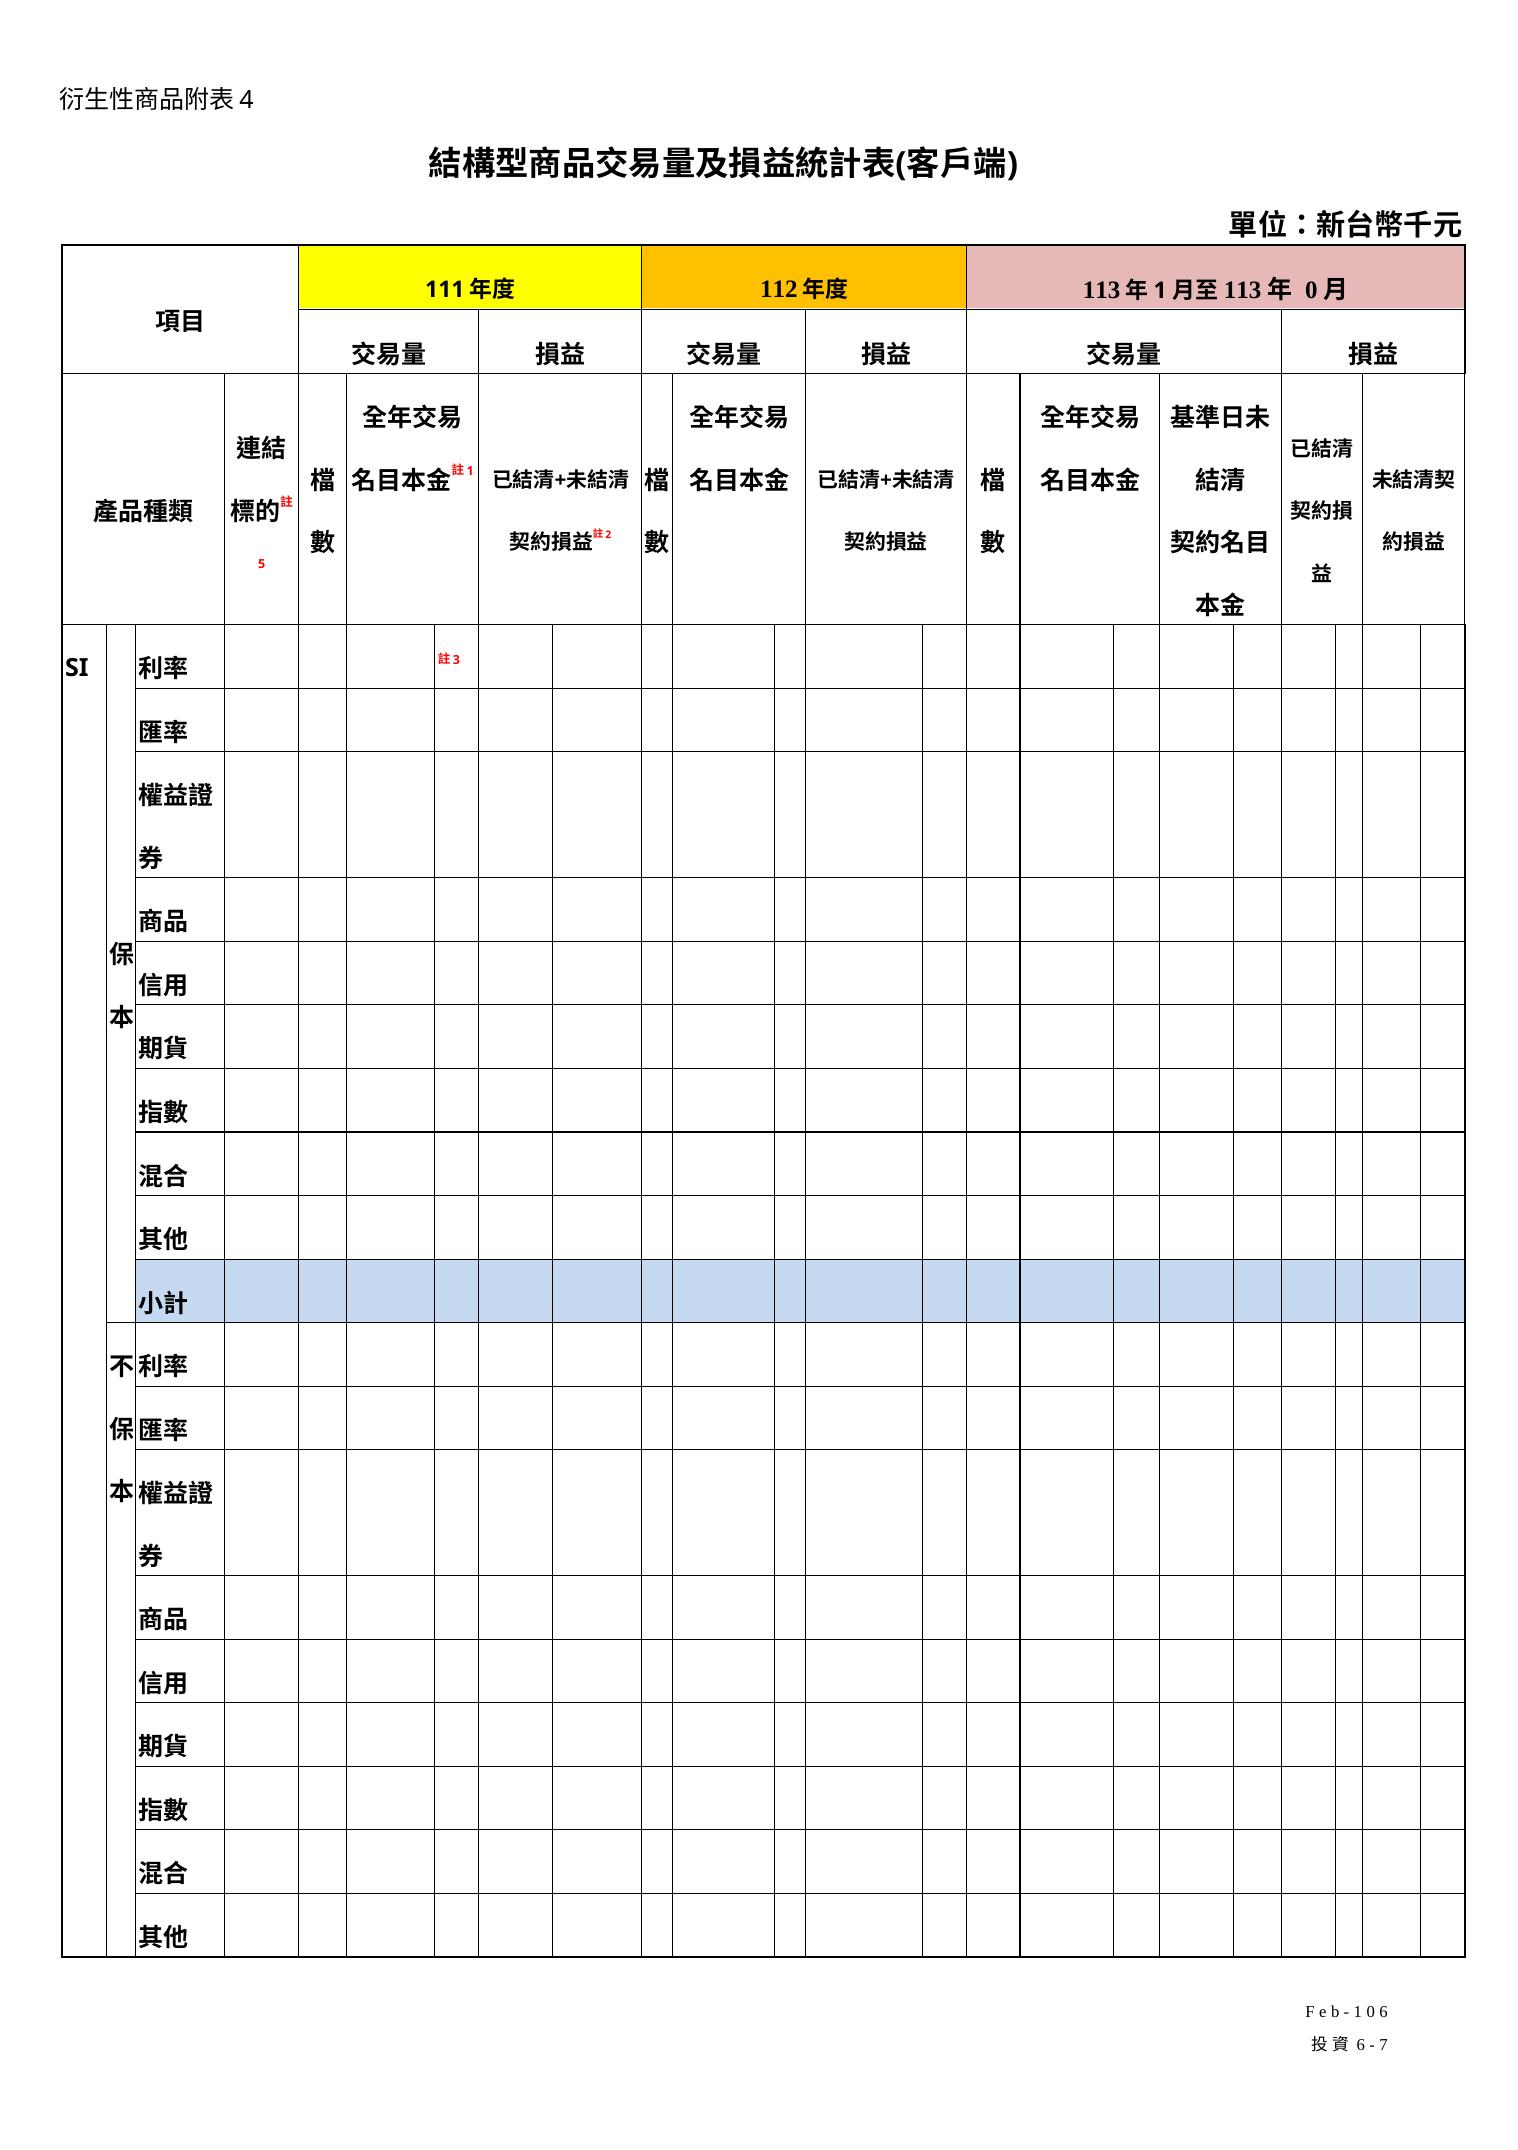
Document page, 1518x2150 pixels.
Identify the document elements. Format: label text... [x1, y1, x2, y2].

table_cell [642, 1069, 672, 1131]
table_cell [435, 1133, 478, 1195]
table_cell [299, 752, 346, 877]
table_cell [1114, 1450, 1159, 1575]
table_cell [1363, 1830, 1420, 1893]
table_cell [923, 1387, 966, 1449]
table_cell 項目 [63, 246, 298, 373]
table_cell [1234, 1196, 1281, 1258]
table_cell [1282, 1069, 1335, 1131]
table_cell [806, 942, 922, 1004]
table_cell [1336, 752, 1362, 877]
table_cell [1282, 1323, 1335, 1386]
table_cell [1363, 1894, 1420, 1956]
table_cell [1160, 1323, 1233, 1386]
table_cell [225, 625, 298, 688]
table_cell [1234, 878, 1281, 941]
table_cell [1336, 878, 1362, 941]
table_cell [479, 1767, 552, 1829]
table_cell [673, 1894, 774, 1956]
table_cell 111年度 [299, 246, 641, 308]
table_cell [299, 878, 346, 941]
table_cell 112年度 [642, 246, 966, 308]
table_cell 113年 1 月至 113 年 0 月 [967, 246, 1464, 308]
table_cell [1160, 1387, 1233, 1449]
table_cell [1234, 625, 1281, 688]
table_cell [1114, 1323, 1159, 1386]
table_cell [967, 1323, 1019, 1386]
table_cell [347, 1640, 434, 1702]
table_cell [1021, 689, 1113, 751]
table_cell [1114, 878, 1159, 941]
table_cell [806, 752, 922, 877]
table_cell [1282, 1767, 1335, 1829]
table_cell [299, 1640, 346, 1702]
table_cell [299, 1576, 346, 1639]
table_cell [347, 1830, 434, 1893]
table_cell [435, 752, 478, 877]
table_cell [673, 1196, 774, 1258]
table_cell [435, 1830, 478, 1893]
table_cell [775, 625, 805, 688]
table_cell [923, 942, 966, 1004]
table_cell [1336, 1703, 1362, 1766]
table_cell [967, 1450, 1019, 1575]
table_cell [1282, 1133, 1335, 1195]
table_cell [1160, 1576, 1233, 1639]
table_cell [967, 1894, 1019, 1956]
table_cell [1160, 942, 1233, 1004]
table_cell [225, 878, 298, 941]
table_cell [923, 1640, 966, 1702]
table_cell [775, 1196, 805, 1258]
table_cell [1363, 1133, 1420, 1195]
table_cell [1336, 1005, 1362, 1068]
table_cell [1160, 1640, 1233, 1702]
table_cell 混合 [136, 1830, 224, 1893]
table_cell [299, 625, 346, 688]
table_cell [923, 878, 966, 941]
table_cell [479, 1260, 552, 1322]
table_cell 基準日未結清 契約名目本金 [1160, 374, 1281, 624]
table_cell [299, 1703, 346, 1766]
table_cell [923, 1703, 966, 1766]
table_cell [1234, 1767, 1281, 1829]
table_cell [1114, 1133, 1159, 1195]
table_cell [1114, 1576, 1159, 1639]
table_cell [1421, 1196, 1464, 1258]
table_cell [1021, 1069, 1113, 1131]
table_cell [347, 1894, 434, 1956]
table_cell [1160, 1005, 1233, 1068]
table_cell [299, 1069, 346, 1131]
table_cell [1021, 1703, 1113, 1766]
table_cell [1114, 1196, 1159, 1258]
table_cell [1336, 1196, 1362, 1258]
table_cell [806, 1323, 922, 1386]
table_cell [642, 1196, 672, 1258]
table_cell [642, 1387, 672, 1449]
table_cell 期貨 [136, 1005, 224, 1068]
table_cell [225, 1196, 298, 1258]
table_cell [775, 752, 805, 877]
table_cell [923, 1576, 966, 1639]
table_cell [775, 1767, 805, 1829]
table_cell [1160, 1133, 1233, 1195]
table_cell 交易量 [967, 310, 1281, 373]
table_cell 損益 [1282, 310, 1464, 373]
table_cell [435, 1703, 478, 1766]
table_cell [1234, 1323, 1281, 1386]
table_cell [225, 752, 298, 877]
table_cell [1421, 1830, 1464, 1893]
table_cell [967, 1005, 1019, 1068]
table_cell [967, 1260, 1019, 1322]
table_cell [806, 1576, 922, 1639]
table_cell [775, 1387, 805, 1449]
table_cell [1114, 625, 1159, 688]
table_cell [642, 1640, 672, 1702]
table_cell [1282, 1703, 1335, 1766]
table_cell [642, 1005, 672, 1068]
table_cell 註3 [435, 625, 478, 688]
table_cell [923, 1894, 966, 1956]
table_cell [1114, 1387, 1159, 1449]
table_cell [553, 1133, 641, 1195]
table_cell [1114, 1005, 1159, 1068]
table_cell [1234, 1069, 1281, 1131]
table_cell [967, 1133, 1019, 1195]
table_cell [479, 942, 552, 1004]
table_cell [1021, 1767, 1113, 1829]
table_cell [775, 1830, 805, 1893]
table_cell [775, 1703, 805, 1766]
table_cell [1363, 1069, 1420, 1131]
table_cell [1160, 625, 1233, 688]
table_cell [1114, 942, 1159, 1004]
table_cell [299, 1260, 346, 1322]
table_cell [967, 1387, 1019, 1449]
table_cell [347, 1260, 434, 1322]
table_cell [1363, 1640, 1420, 1702]
table_cell [1234, 1260, 1281, 1322]
table_cell [1234, 942, 1281, 1004]
text 衍生性商品附表4 [59, 56, 1387, 119]
table_cell [1282, 1005, 1335, 1068]
table_cell [673, 1133, 774, 1195]
table_cell [347, 1323, 434, 1386]
table_cell [1336, 1576, 1362, 1639]
table_cell [673, 878, 774, 941]
table_cell [1021, 1640, 1113, 1702]
table_cell [553, 1005, 641, 1068]
table_cell [1114, 1894, 1159, 1956]
table_cell [435, 1005, 478, 1068]
table_cell [435, 1387, 478, 1449]
table_cell [435, 689, 478, 751]
table_cell [806, 1450, 922, 1575]
table_cell [1282, 1450, 1335, 1575]
table_cell [1160, 1894, 1233, 1956]
table_cell [806, 1260, 922, 1322]
table_cell [1114, 1640, 1159, 1702]
table_cell [673, 1640, 774, 1702]
table_cell 指數 [136, 1069, 224, 1131]
table_cell [967, 1196, 1019, 1258]
table_cell [1021, 942, 1113, 1004]
table_cell [1421, 878, 1464, 941]
table_cell [553, 689, 641, 751]
table_cell [775, 1894, 805, 1956]
table_cell [479, 1133, 552, 1195]
table_cell [435, 1069, 478, 1131]
table_cell [479, 1069, 552, 1131]
table_cell [479, 1894, 552, 1956]
table_cell [967, 942, 1019, 1004]
table_cell [435, 1767, 478, 1829]
table_cell [673, 1069, 774, 1131]
table_cell [347, 1133, 434, 1195]
table_cell 其他 [136, 1894, 224, 1956]
table_cell [1336, 942, 1362, 1004]
table_cell [1160, 752, 1233, 877]
table_cell [299, 942, 346, 1004]
table_cell [923, 1069, 966, 1131]
table_cell 全年交易 名目本金 [1021, 374, 1159, 624]
table_cell 匯率 [136, 1387, 224, 1449]
table_cell [923, 689, 966, 751]
table_cell 商品 [136, 878, 224, 941]
table_cell [673, 1323, 774, 1386]
table_cell [1421, 1260, 1464, 1322]
table_cell [673, 1767, 774, 1829]
table_cell [673, 1450, 774, 1575]
table_cell [1021, 1450, 1113, 1575]
table_cell [435, 1260, 478, 1322]
table_cell [553, 1640, 641, 1702]
table_cell [1160, 1830, 1233, 1893]
table_cell [1282, 1387, 1335, 1449]
table_cell [642, 752, 672, 877]
table_cell [1363, 625, 1420, 688]
table_cell [1234, 1005, 1281, 1068]
table_cell [347, 942, 434, 1004]
table_cell [923, 752, 966, 877]
table_cell [1363, 1196, 1420, 1258]
table_cell [923, 1323, 966, 1386]
table_cell [1114, 752, 1159, 877]
table_cell [299, 1830, 346, 1893]
table_cell [347, 1576, 434, 1639]
table_cell [923, 1450, 966, 1575]
table_cell [775, 1576, 805, 1639]
table_cell [1421, 1005, 1464, 1068]
table_cell [673, 1005, 774, 1068]
table_cell [967, 1830, 1019, 1893]
table_cell [1336, 1260, 1362, 1322]
table_cell [923, 1133, 966, 1195]
table_cell [806, 1069, 922, 1131]
table_cell [673, 942, 774, 1004]
table_cell [299, 1323, 346, 1386]
table_cell [775, 878, 805, 941]
table_header 單位：新台幣千元 [62, 181, 1465, 244]
table_cell [347, 1069, 434, 1131]
table_cell [775, 942, 805, 1004]
table_cell [642, 1450, 672, 1575]
table_cell [435, 1196, 478, 1258]
table_cell [347, 878, 434, 941]
table_cell [923, 1830, 966, 1893]
table_cell [1234, 1894, 1281, 1956]
table_cell [1021, 1323, 1113, 1386]
table_cell 損益 [479, 310, 641, 373]
table_cell [553, 625, 641, 688]
table_cell [1114, 1260, 1159, 1322]
table_cell [1336, 625, 1362, 688]
table_cell [553, 942, 641, 1004]
table_cell [806, 1005, 922, 1068]
table_cell [225, 1894, 298, 1956]
table_cell [1234, 1133, 1281, 1195]
table_cell [225, 1387, 298, 1449]
table_cell [553, 1196, 641, 1258]
table_cell 商品 [136, 1576, 224, 1639]
table_cell [967, 1069, 1019, 1131]
table_cell [967, 752, 1019, 877]
table_cell [1021, 1894, 1113, 1956]
table_cell 匯率 [136, 689, 224, 751]
table_cell [1363, 878, 1420, 941]
table_cell [642, 1703, 672, 1766]
table_cell [1336, 1767, 1362, 1829]
table_cell [1421, 1703, 1464, 1766]
table_cell 檔數 [642, 374, 672, 624]
table_cell [967, 1767, 1019, 1829]
table_cell [1363, 1767, 1420, 1829]
table_cell [1421, 1894, 1464, 1956]
table_cell [1421, 1450, 1464, 1575]
table_cell 全年交易 名目本金 [673, 374, 805, 624]
table_cell [673, 1703, 774, 1766]
table_cell 交易量 [642, 310, 805, 373]
table_cell [1160, 1767, 1233, 1829]
table_cell [553, 1767, 641, 1829]
table_cell 保本 [107, 625, 135, 1322]
table_cell [479, 689, 552, 751]
table_cell 權益證券 [136, 752, 224, 877]
table_cell [225, 1069, 298, 1131]
table_cell [479, 1005, 552, 1068]
table_cell [923, 1196, 966, 1258]
table_cell [806, 1196, 922, 1258]
table_cell [1160, 1196, 1233, 1258]
table_cell [1021, 752, 1113, 877]
table_cell [967, 878, 1019, 941]
table_cell [1021, 1005, 1113, 1068]
table_cell 未結清契約損益 [1363, 374, 1464, 624]
table_cell [1234, 752, 1281, 877]
table_cell [1160, 1703, 1233, 1766]
table_cell [553, 1323, 641, 1386]
table_cell [553, 752, 641, 877]
table_cell [1282, 1894, 1335, 1956]
table_cell 已結清+未結清契約損益註2 [479, 374, 641, 624]
table_cell [967, 1576, 1019, 1639]
table_cell [923, 1005, 966, 1068]
table_cell [553, 1576, 641, 1639]
table_cell [299, 1196, 346, 1258]
table_cell [923, 1767, 966, 1829]
table_cell 全年交易 名目本金註1 [347, 374, 478, 624]
table_cell [435, 942, 478, 1004]
table_cell [1282, 1260, 1335, 1322]
table_cell [1421, 1640, 1464, 1702]
table_cell 混合 [136, 1133, 224, 1195]
table_cell [479, 1450, 552, 1575]
table_cell [1160, 1069, 1233, 1131]
table_cell [806, 689, 922, 751]
table_cell [642, 689, 672, 751]
table_cell [775, 1005, 805, 1068]
table_cell [1282, 1640, 1335, 1702]
table_cell [673, 689, 774, 751]
table_cell [1021, 1260, 1113, 1322]
table_cell [225, 689, 298, 751]
table_cell [479, 878, 552, 941]
table_cell [1234, 1703, 1281, 1766]
table_cell [225, 1450, 298, 1575]
table_cell [1363, 1260, 1420, 1322]
table_cell [479, 1830, 552, 1893]
table_cell [642, 1133, 672, 1195]
table_cell [435, 878, 478, 941]
table_cell 小計 [136, 1260, 224, 1322]
table_cell [1021, 878, 1113, 941]
table_cell [1421, 625, 1464, 688]
table_cell [775, 1133, 805, 1195]
table_cell [225, 1767, 298, 1829]
table_cell [553, 878, 641, 941]
table_cell 信用 [136, 942, 224, 1004]
table_cell [1336, 1830, 1362, 1893]
table_cell [1234, 1576, 1281, 1639]
table_cell [775, 689, 805, 751]
table_cell [1336, 1069, 1362, 1131]
table_cell [806, 878, 922, 941]
table_cell [967, 1703, 1019, 1766]
table_cell [553, 1260, 641, 1322]
table_cell [553, 1703, 641, 1766]
table_cell [806, 1767, 922, 1829]
table_cell [923, 625, 966, 688]
table_cell 檔數 [967, 374, 1019, 624]
table_cell 檔數 [299, 374, 346, 624]
table_cell [1160, 878, 1233, 941]
table_cell [1282, 942, 1335, 1004]
table_cell [479, 1387, 552, 1449]
table_cell [1336, 1894, 1362, 1956]
table_cell [642, 625, 672, 688]
table_cell [1363, 942, 1420, 1004]
table_cell [642, 1323, 672, 1386]
table_cell [1114, 1767, 1159, 1829]
table_cell [1336, 1450, 1362, 1575]
table_cell [1363, 689, 1420, 751]
table_cell [347, 689, 434, 751]
table_cell [225, 1133, 298, 1195]
text 結構型商品交易量及損益統計表(客戶端) [59, 119, 1387, 181]
table_cell [225, 1005, 298, 1068]
table_cell [553, 1069, 641, 1131]
table_cell [225, 1323, 298, 1386]
table_cell [1421, 1387, 1464, 1449]
table_cell [479, 752, 552, 877]
table_cell [806, 1830, 922, 1893]
table_cell 交易量 [299, 310, 478, 373]
table_cell [1234, 1450, 1281, 1575]
table_cell [435, 1576, 478, 1639]
table_cell [1282, 752, 1335, 877]
table_cell [347, 1767, 434, 1829]
table_cell [775, 1260, 805, 1322]
table_cell 信用 [136, 1640, 224, 1702]
table_cell 其他 [136, 1196, 224, 1258]
table_cell [642, 1576, 672, 1639]
table_cell [435, 1640, 478, 1702]
table_cell [642, 1260, 672, 1322]
table_cell [1421, 752, 1464, 877]
table_cell [1114, 1703, 1159, 1766]
table_cell [299, 689, 346, 751]
table_cell [435, 1323, 478, 1386]
table_cell [225, 1703, 298, 1766]
table_cell [1421, 1767, 1464, 1829]
table_cell [923, 1260, 966, 1322]
table_cell [1421, 1133, 1464, 1195]
table_cell [1021, 625, 1113, 688]
table_cell [1282, 689, 1335, 751]
table_cell [347, 1450, 434, 1575]
table_cell [225, 942, 298, 1004]
table_cell [435, 1450, 478, 1575]
table_cell 損益 [806, 310, 966, 373]
table_cell [1021, 1196, 1113, 1258]
table_cell [642, 878, 672, 941]
table_cell 不保本 [107, 1323, 135, 1956]
table_cell [299, 1767, 346, 1829]
table_cell 期貨 [136, 1703, 224, 1766]
table_cell [225, 1576, 298, 1639]
table_cell [673, 625, 774, 688]
table_cell 利率 [136, 625, 224, 688]
table_cell [479, 1576, 552, 1639]
table_cell [1282, 1576, 1335, 1639]
table_cell [1363, 1576, 1420, 1639]
table_cell [673, 752, 774, 877]
table_cell [1114, 1830, 1159, 1893]
table_cell [1421, 1323, 1464, 1386]
table_cell [299, 1005, 346, 1068]
table_cell [1363, 1323, 1420, 1386]
table_cell [967, 625, 1019, 688]
table_cell [1336, 1387, 1362, 1449]
table_cell [479, 1703, 552, 1766]
table_cell [806, 1387, 922, 1449]
table_cell [299, 1387, 346, 1449]
table_cell [299, 1450, 346, 1575]
table_cell [1021, 1830, 1113, 1893]
table_cell [1282, 878, 1335, 941]
table_cell 權益證券 [136, 1450, 224, 1575]
table_cell [642, 1830, 672, 1893]
table_cell [347, 752, 434, 877]
table_cell [553, 1387, 641, 1449]
table_cell [1234, 689, 1281, 751]
table_cell [806, 625, 922, 688]
table_cell [1363, 1387, 1420, 1449]
table_cell [479, 1196, 552, 1258]
table_cell [1234, 1830, 1281, 1893]
table_cell [1363, 1005, 1420, 1068]
table_cell [775, 1640, 805, 1702]
table_cell 產品種類 [63, 374, 224, 624]
table_cell [1160, 689, 1233, 751]
table_cell [347, 1005, 434, 1068]
table_cell [347, 625, 434, 688]
table_cell 連結標的註5 [225, 374, 298, 624]
table_cell [1363, 1450, 1420, 1575]
table_cell [642, 1894, 672, 1956]
table_cell [225, 1830, 298, 1893]
table_cell [1234, 1387, 1281, 1449]
table_cell [1234, 1640, 1281, 1702]
table_cell [1336, 1640, 1362, 1702]
table_cell [1421, 1069, 1464, 1131]
table_cell [1282, 625, 1335, 688]
table_cell [553, 1894, 641, 1956]
table_cell [1160, 1260, 1233, 1322]
table_cell [299, 1894, 346, 1956]
table_cell 利率 [136, 1323, 224, 1386]
table_cell [775, 1450, 805, 1575]
table_cell [673, 1260, 774, 1322]
table_cell [673, 1576, 774, 1639]
table_cell [347, 1703, 434, 1766]
table_cell 已結清+未結清契約損益 [806, 374, 966, 624]
table_cell [1336, 1323, 1362, 1386]
table_cell [347, 1196, 434, 1258]
table_cell [479, 1323, 552, 1386]
table_cell [673, 1830, 774, 1893]
table_cell [1021, 1576, 1113, 1639]
table_cell [806, 1133, 922, 1195]
table_cell [1114, 689, 1159, 751]
table_cell [479, 625, 552, 688]
table_cell [1282, 1196, 1335, 1258]
table_cell [673, 1387, 774, 1449]
table_cell [225, 1260, 298, 1322]
table_cell 指數 [136, 1767, 224, 1829]
table_cell [1114, 1069, 1159, 1131]
table_cell [1421, 1576, 1464, 1639]
table_cell [299, 1133, 346, 1195]
table_cell [806, 1640, 922, 1702]
table_cell [967, 689, 1019, 751]
table_cell [435, 1894, 478, 1956]
table_cell [967, 1640, 1019, 1702]
table_cell [553, 1450, 641, 1575]
table_cell [1021, 1133, 1113, 1195]
table_cell [479, 1640, 552, 1702]
table_cell [642, 942, 672, 1004]
table_cell [1282, 1830, 1335, 1893]
table_cell [806, 1703, 922, 1766]
table_cell [775, 1069, 805, 1131]
table_cell [1336, 689, 1362, 751]
table_cell [347, 1387, 434, 1449]
table_cell [225, 1640, 298, 1702]
table_cell [1363, 1703, 1420, 1766]
table_cell [775, 1323, 805, 1386]
table_cell 已結清契約損益 [1282, 374, 1362, 624]
table_cell [1336, 1133, 1362, 1195]
table_cell [1021, 1387, 1113, 1449]
table_cell [1421, 689, 1464, 751]
table_cell [806, 1894, 922, 1956]
table_cell [1363, 752, 1420, 877]
table_cell [1421, 942, 1464, 1004]
table_cell SI [63, 625, 106, 1956]
table_cell [642, 1767, 672, 1829]
table_cell [553, 1830, 641, 1893]
table_cell [1160, 1450, 1233, 1575]
